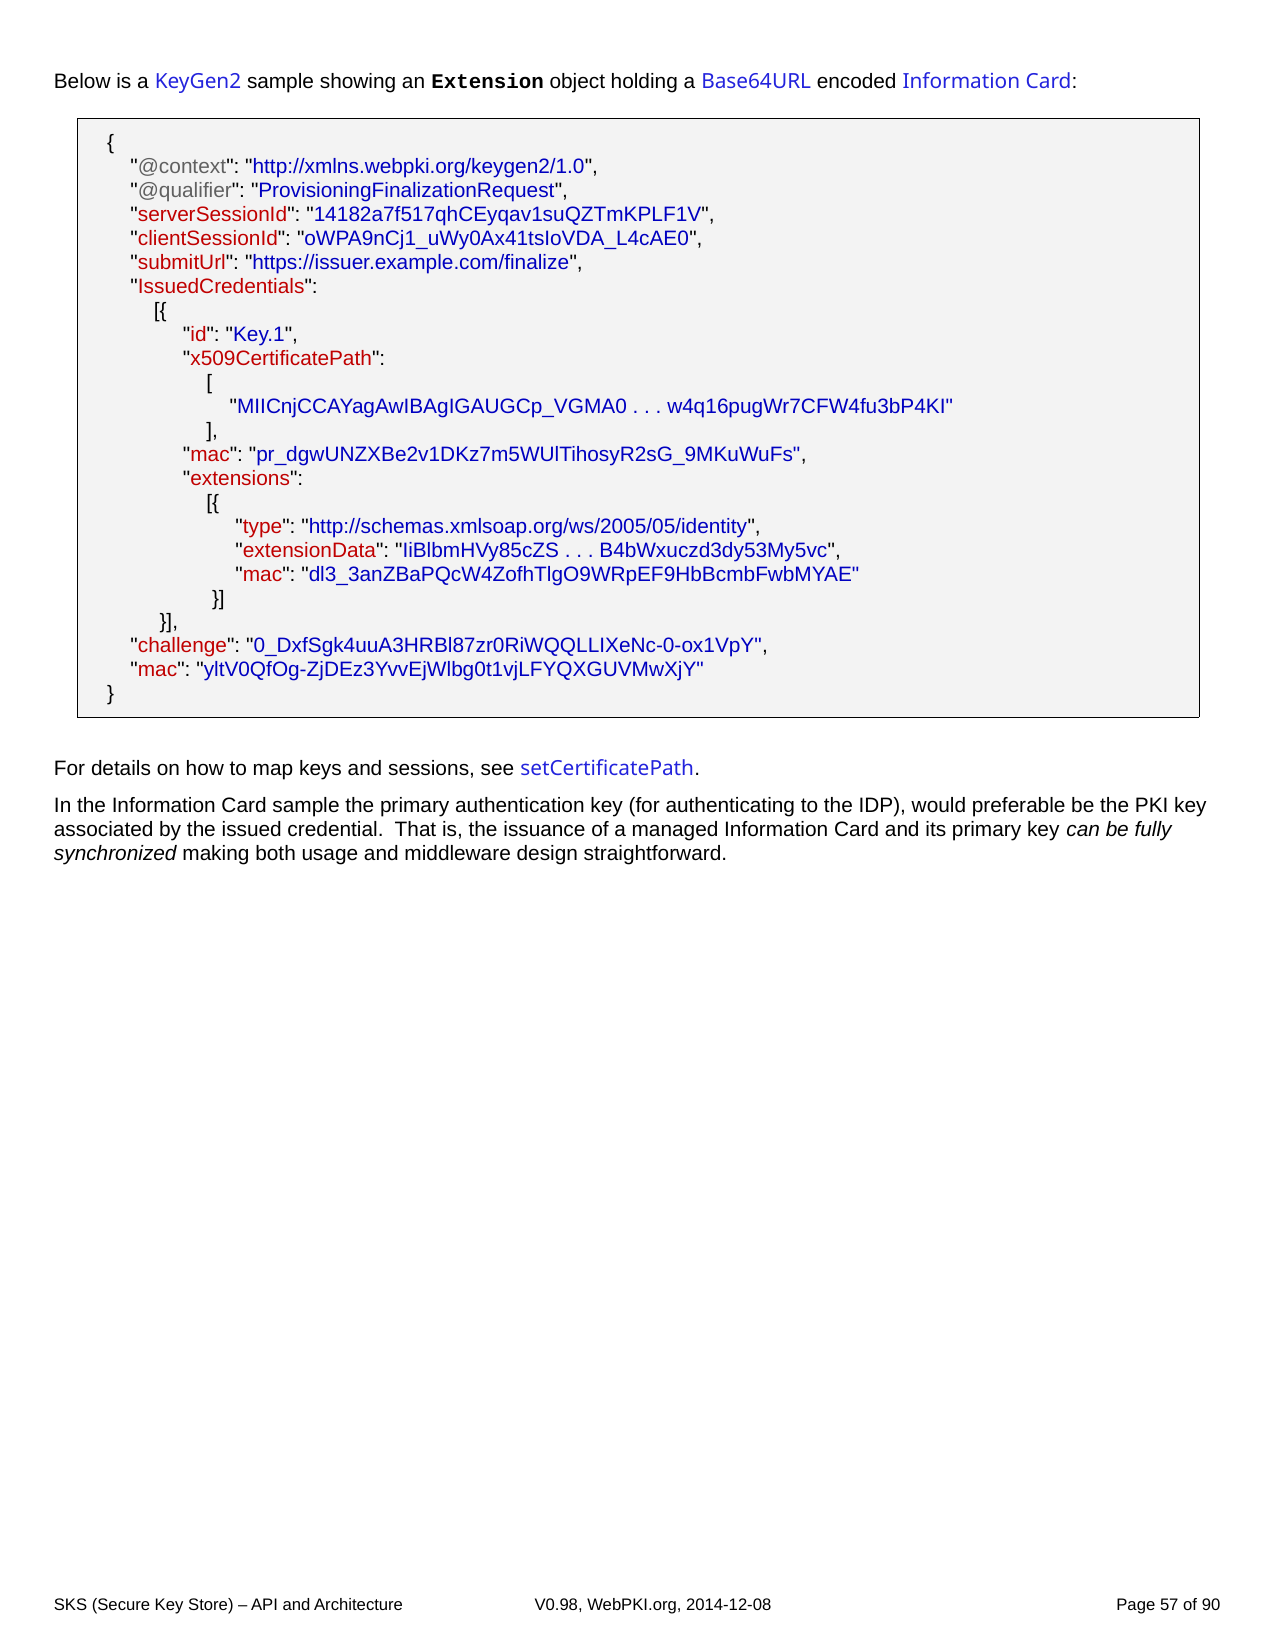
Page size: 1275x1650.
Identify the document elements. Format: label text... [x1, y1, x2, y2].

table_header { "@context": "http://xmlns.webpki.org/keygen2/1.0", "@qualifier": "ProvisioningFinalizationRequest", "serverSessionId": "14182a7f517qhCEyqav1suQZTmKPLF1V", "clientSessionId": "oWPA9nCj1_uWy0Ax41tsIoVDA_L4cAE0", "submitUrl": "https://issuer.example.com/finalize", "IssuedCredentials": [{ "id": "Key.1", "x509CertificatePath": [ "MIICnjCCAYagAwIBAgIGAUGCp_VGMA0 . . . w4q16pugWr7CFW4fu3bP4KI" ], "mac": "pr_dgwUNZXBe2v1DKz7m5WUlTihosyR2sG_9MKuWuFs", "extensions": [{ "type": "http://schemas.xmlsoap.org/ws/2005/05/identity", "extensionData": "IiBlbmHVy85cZS . . . B4bWxuczd3dy53My5vc", "mac": "dl3_3anZBaPQcW4ZofhTlgO9WRpEF9HbBcmbFwbMYAE" }] }], "challenge": "0_DxfSgk4uuA3HRBl87zr0RiWQQLLIXeNc-0-ox1VpY", "mac": "yltV0QfOg-ZjDEz3YvvEjWlbg0t1vjLFYQXGUVMwXjY" } [78, 119, 1199, 717]
text In the Information Card sample the primary authentication key (for authenticating to the IDP), would preferable be the PKI key associated by the issued credential. That is, the issuance of a managed Information Card and its primary key can be fully synchronized making both usage and middleware design straightforward. [54, 793, 1221, 865]
text For details on how to map keys and sessions, see setCertificatePath. [54, 753, 1221, 781]
text Below is a KeyGen2 sample showing an Extension object holding a Base64URL encoded Information Card: [54, 66, 1221, 118]
